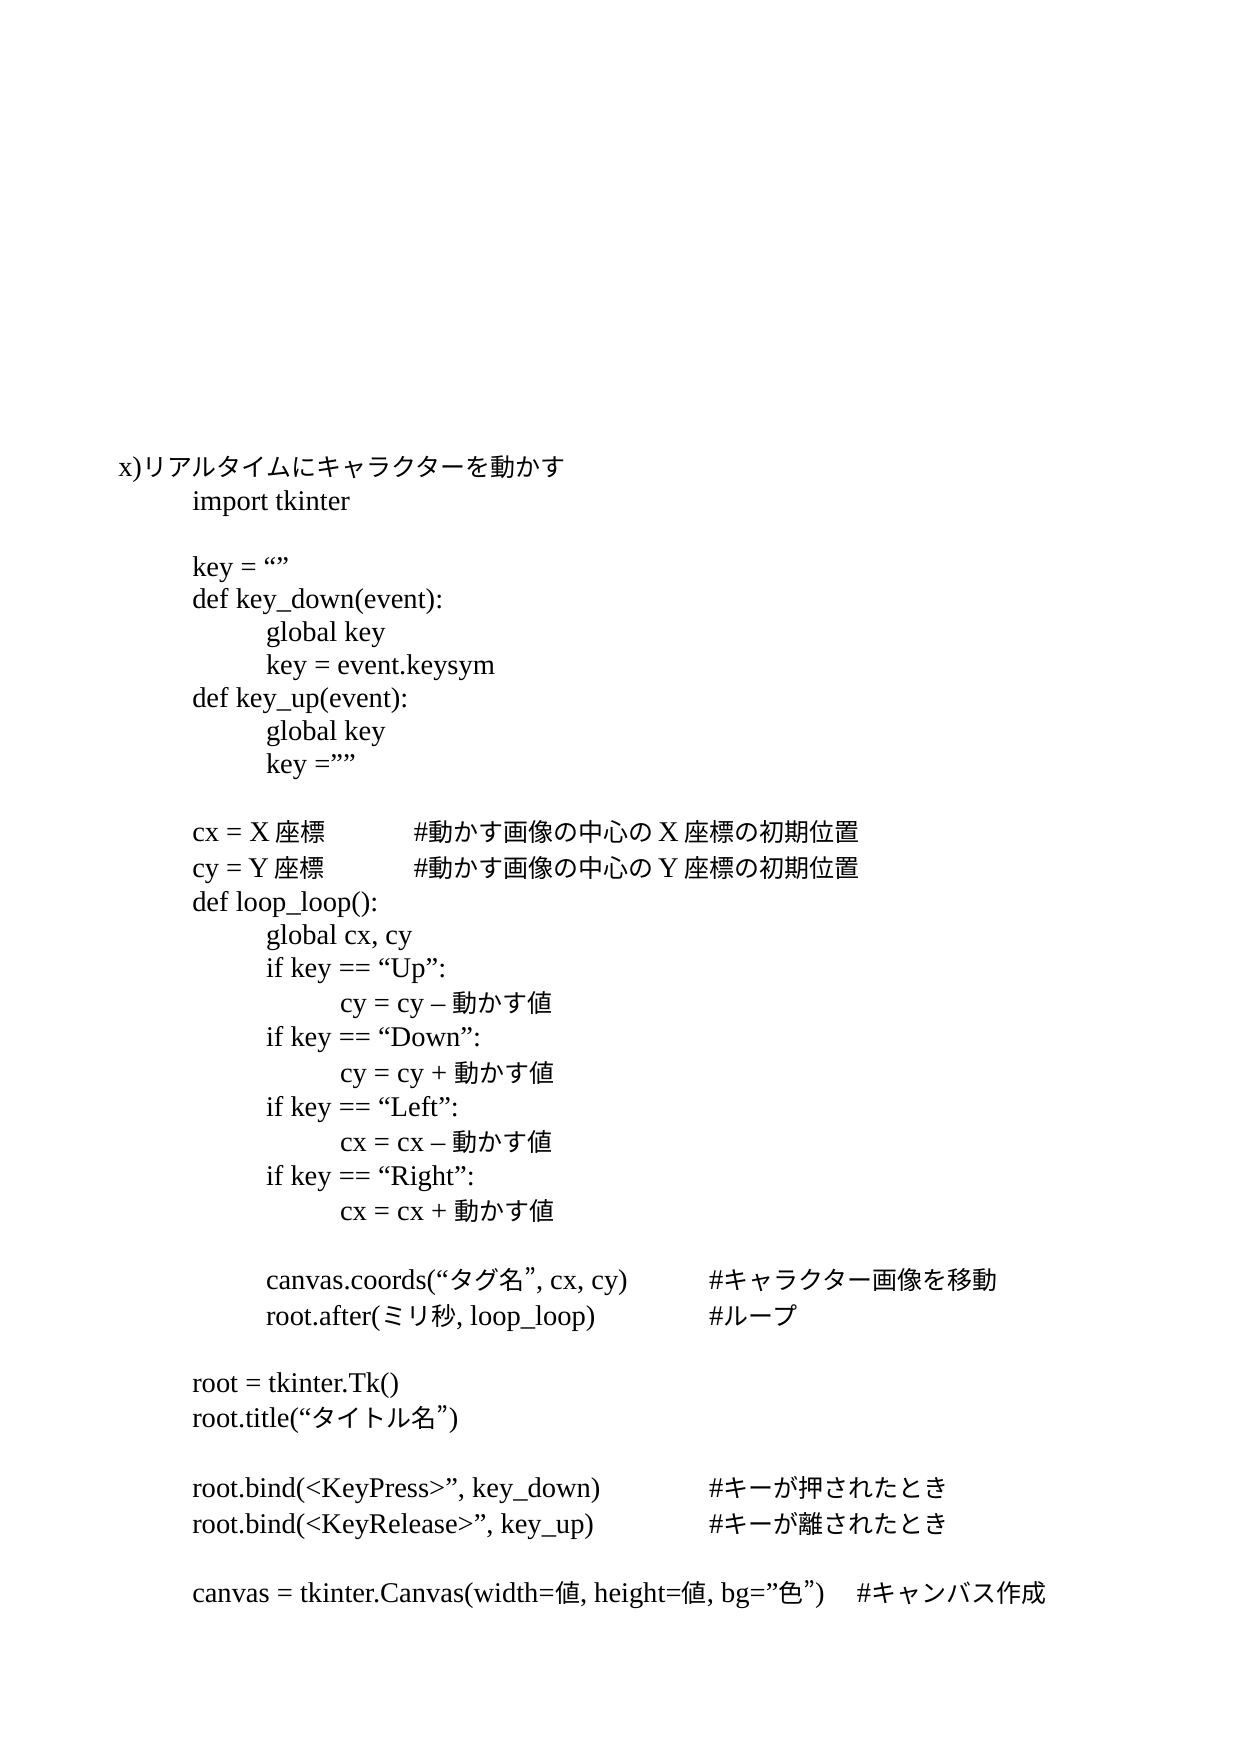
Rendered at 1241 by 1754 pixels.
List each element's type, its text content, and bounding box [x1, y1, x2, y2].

text global key [118, 714, 1122, 747]
text if key == “Right”: [118, 1158, 1122, 1191]
text root = tkinter.Tk() [118, 1366, 1122, 1399]
text root.title(“タイトル名”) [118, 1399, 1122, 1435]
text if key == “Left”: [118, 1089, 1122, 1122]
text def key_up(event): [118, 681, 1122, 714]
text if key == “Up”: [118, 951, 1122, 984]
text global key [118, 615, 1122, 648]
text canvas.coords(“タグ名”, cx, cy) #キャラクター画像を移動 [118, 1261, 1122, 1297]
text import tkinter [118, 483, 1122, 516]
text key = event.keysym [118, 648, 1122, 681]
text def loop_loop(): [118, 885, 1122, 918]
text canvas = tkinter.Canvas(width=値, height=値, bg=”色”) #キャンバス作成 [118, 1573, 1122, 1610]
text key = “” [118, 549, 1122, 582]
text root.after(ミリ秒, loop_loop) #ループ [118, 1297, 1122, 1333]
text def key_down(event): [118, 582, 1122, 615]
text root.bind(<KeyPress>”, key_down) #キーが押されたとき [118, 1468, 1122, 1504]
text if key == “Down”: [118, 1020, 1122, 1053]
text cy = cy – 動かす値 [118, 984, 1122, 1020]
text cy = cy + 動かす値 [118, 1053, 1122, 1089]
text key =”” [118, 747, 1122, 780]
text cy = Y座標 #動かす画像の中心のY座標の初期位置 [118, 849, 1122, 885]
text cx = cx – 動かす値 [118, 1122, 1122, 1158]
text global cx, cy [118, 918, 1122, 951]
text x)リアルタイムにキャラクターを動かす [118, 447, 1122, 483]
text root.bind(<KeyRelease>”, key_up) #キーが離されたとき [118, 1504, 1122, 1541]
text cx = X座標 #動かす画像の中心のX座標の初期位置 [118, 813, 1122, 849]
text cx = cx + 動かす値 [118, 1191, 1122, 1228]
